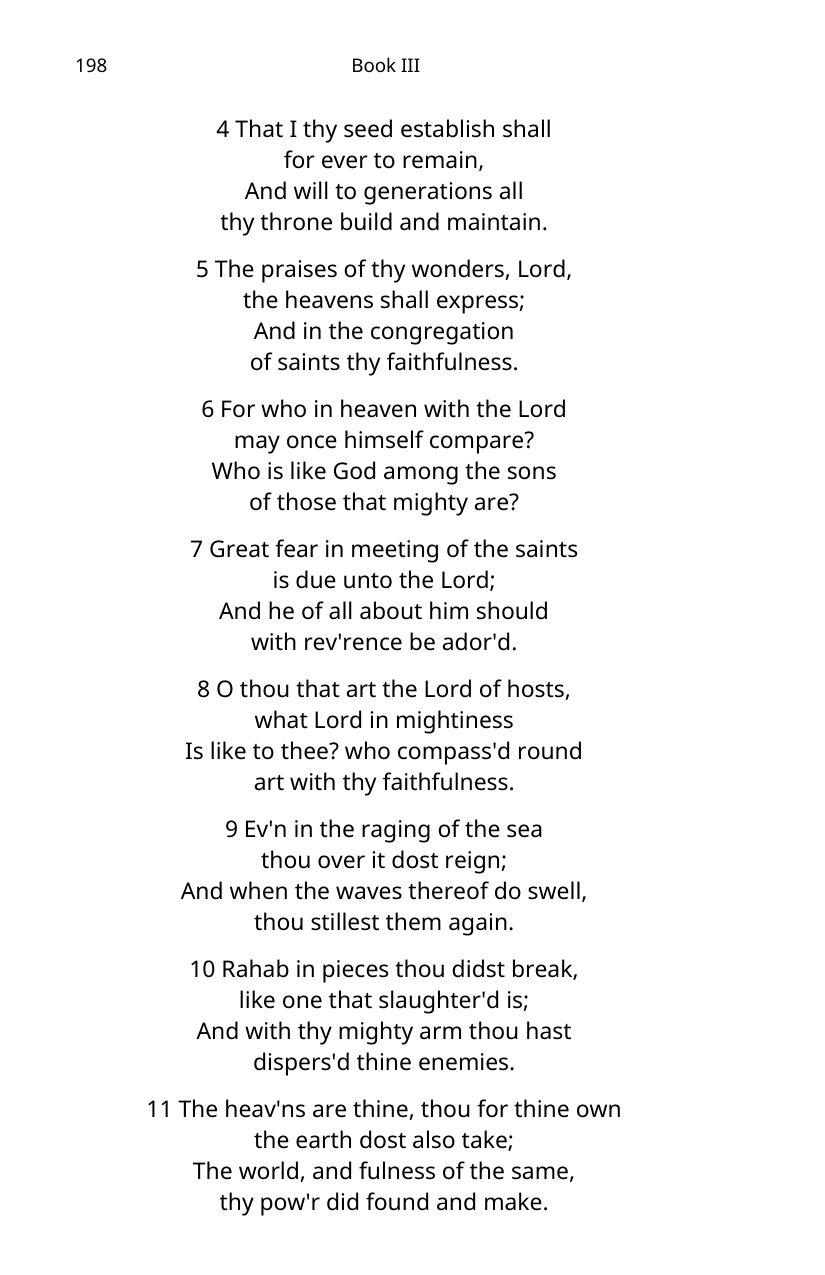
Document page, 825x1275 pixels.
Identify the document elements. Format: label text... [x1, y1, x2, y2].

text 8 O thou that art the Lord of hosts, what Lord in mightiness Is like to thee? who compass'd round art with thy faithfulness. [75, 672, 693, 797]
text 4 That I thy seed establish shall for ever to remain, And will to generations all thy throne build and maintain. [75, 112, 693, 237]
text 6 For who in heaven with the Lord may once himself compare? Who is like God among the sons of those that mighty are? [75, 392, 693, 517]
text 11 The heav'ns are thine, thou for thine own the earth dost also take; The world, and fulness of the same, thy pow'r did found and make. [75, 1092, 693, 1217]
text 5 The praises of thy wonders, Lord, the heavens shall express; And in the congregation of saints thy faithfulness. [75, 252, 693, 377]
text 9 Ev'n in the raging of the sea thou over it dost reign; And when the waves thereof do swell, thou stillest them again. [75, 812, 693, 937]
text 7 Great fear in meeting of the saints is due unto the Lord; And he of all about him should with rev'rence be ador'd. [75, 532, 693, 657]
text 10 Rahab in pieces thou didst break, like one that slaughter'd is; And with thy mighty arm thou hast dispers'd thine enemies. [75, 952, 693, 1077]
